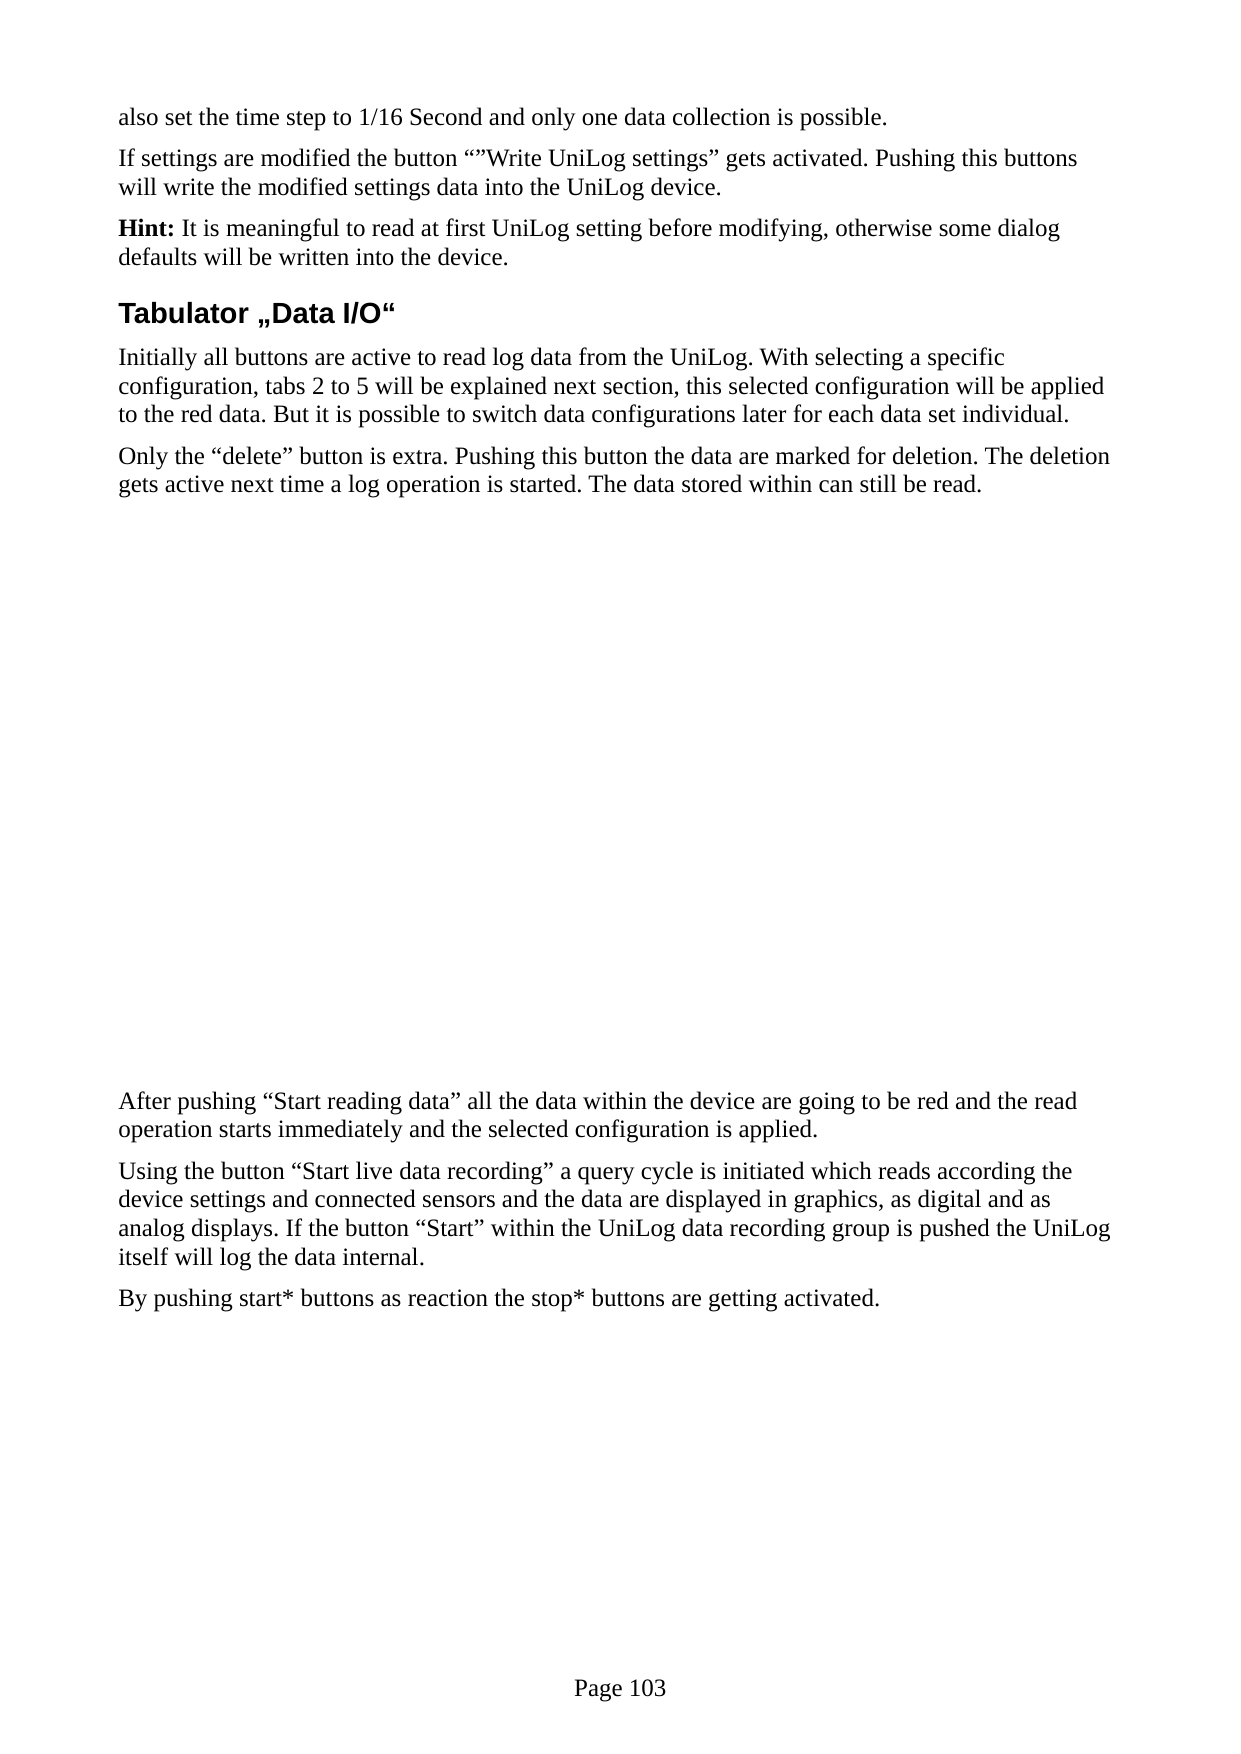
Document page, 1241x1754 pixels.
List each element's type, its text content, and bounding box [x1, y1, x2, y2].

text By pushing start* buttons as reaction the stop* buttons are getting activated. [118, 1283, 1122, 1312]
text After pushing “Start reading data” all the data within the device are going to be red and the read operation starts immediately and the selected configuration is applied. [118, 1086, 1122, 1143]
text Initially all buttons are active to read log data from the UniLog. With selecting a specific configuration, tabs 2 to 5 will be explained next section, this selected configuration will be applied to the red data. But it is possible to switch data configurations later for each data set individual. [118, 342, 1122, 428]
text If settings are modified the button “”Write UniLog settings” gets activated. Pushing this buttons will write the modified settings data into the UniLog device. [118, 143, 1122, 201]
text also set the time step to 1/16 Second and only one data collection is possible. [118, 102, 1122, 131]
text Hint: It is meaningful to read at first UniLog setting before modifying, otherwise some dialog defaults will be written into the device. [118, 213, 1122, 271]
subtitle Tabulator „Data I/O“ [118, 296, 1122, 329]
text Only the “delete” button is extra. Pushing this button the data are marked for deletion. The deletion gets active next time a log operation is started. The data stored within can still be read. [118, 441, 1122, 498]
text Using the button “Start live data recording” a query cycle is initiated which reads according the device settings and connected sensors and the data are displayed in graphics, as digital and as analog displays. If the button “Start” within the UniLog data recording group is pushed the UniLog itself will log the data internal. [118, 1156, 1122, 1271]
